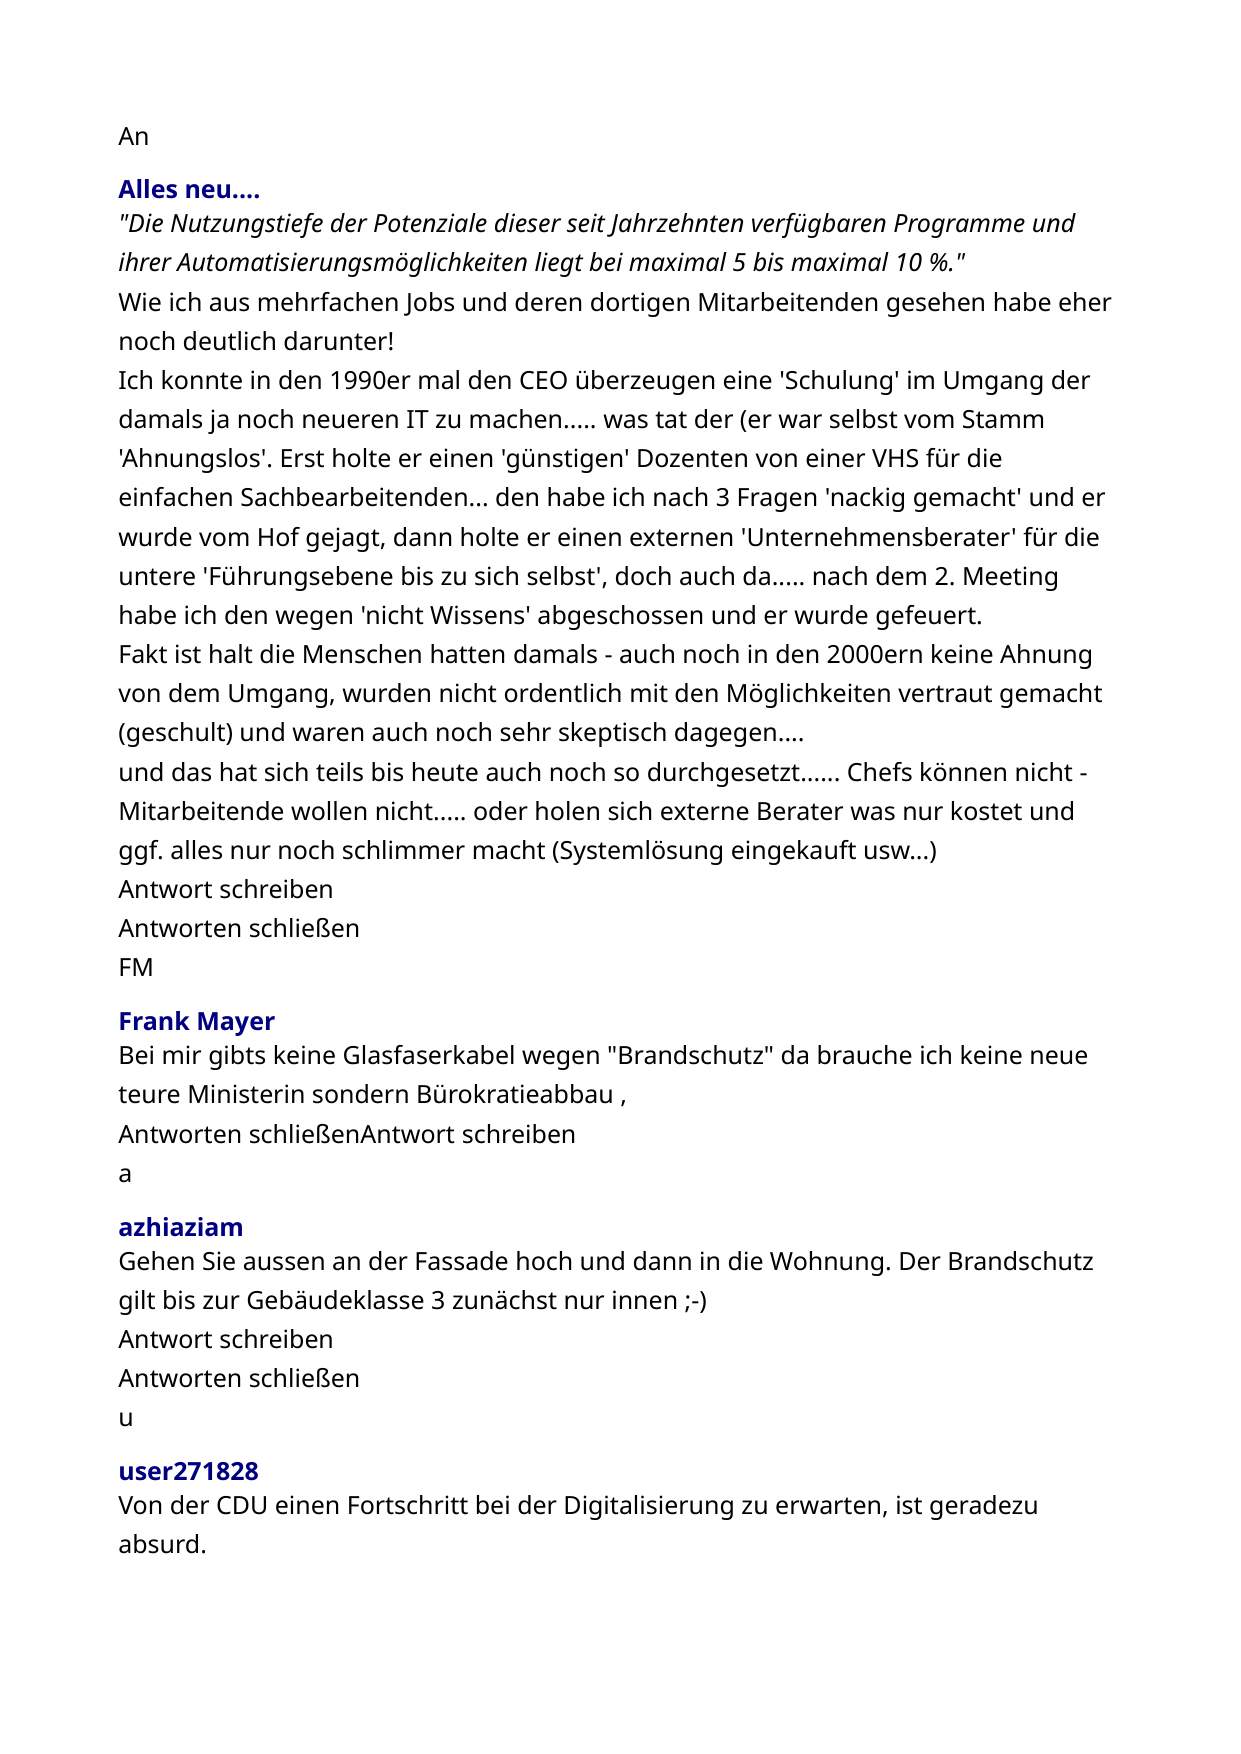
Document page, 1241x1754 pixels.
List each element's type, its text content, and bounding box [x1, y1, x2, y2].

text Antworten schließen [118, 911, 1122, 945]
text Von der CDU einen Fortschritt bei der Digitalisierung zu erwarten, ist geradezu absurd. [118, 1488, 1122, 1561]
subtitle azhiaziam [118, 1209, 1122, 1243]
text Ich konnte in den 1990er mal den CEO überzeugen eine 'Schulung' im Umgang der damals ja noch neueren IT zu machen..... was tat der (er war selbst vom Stamm 'Ahnungslos'. Erst holte er einen 'günstigen' Dozenten von einer VHS für die einfachen Sachbearbeitenden... den habe ich nach 3 Fragen 'nackig gemacht' und er wurde vom Hof gejagt, dann holte er einen externen 'Unternehmensberater' für die untere 'Führungsebene bis zu sich selbst', doch auch da..... nach dem 2. Meeting habe ich den wegen 'nicht Wissens' abgeschossen und er wurde gefeuert. [118, 363, 1122, 632]
text und das hat sich teils bis heute auch noch so durchgesetzt...... Chefs können nicht - Mitarbeitende wollen nicht..... oder holen sich externe Berater was nur kostet und ggf. alles nur noch schlimmer macht (Systemlösung eingekauft usw...) [118, 754, 1122, 867]
text Antwort schreiben [118, 1322, 1122, 1356]
text Antworten schließen [118, 1361, 1122, 1395]
subtitle Alles neu.... [118, 172, 1122, 206]
subtitle Frank Mayer [118, 1004, 1122, 1038]
text Fakt ist halt die Menschen hatten damals - auch noch in den 2000ern keine Ahnung von dem Umgang, wurden nicht ordentlich mit den Möglichkeiten vertraut gemacht (geschult) und waren auch noch sehr skeptisch dagegen.... [118, 637, 1122, 749]
text a [118, 1155, 1122, 1189]
text FM [118, 950, 1122, 984]
text Antwort schreiben [118, 872, 1122, 906]
text "Die Nutzungstiefe der Potenziale dieser seit Jahrzehnten verfügbaren Programme und ihrer Automatisierungsmöglichkeiten liegt bei maximal 5 bis maximal 10 %." [118, 206, 1122, 279]
text Antworten schließenAntwort schreiben [118, 1116, 1122, 1150]
text An [118, 118, 1122, 152]
text u [118, 1400, 1122, 1434]
subtitle user271828 [118, 1454, 1122, 1488]
text Bei mir gibts keine Glasfaserkabel wegen "Brandschutz" da brauche ich keine neue teure Ministerin sondern Bürokratieabbau , [118, 1038, 1122, 1111]
text Wie ich aus mehrfachen Jobs und deren dortigen Mitarbeitenden gesehen habe eher noch deutlich darunter! [118, 284, 1122, 357]
text Gehen Sie aussen an der Fassade hoch und dann in die Wohnung. Der Brandschutz gilt bis zur Gebäudeklasse 3 zunächst nur innen ;-) [118, 1243, 1122, 1316]
